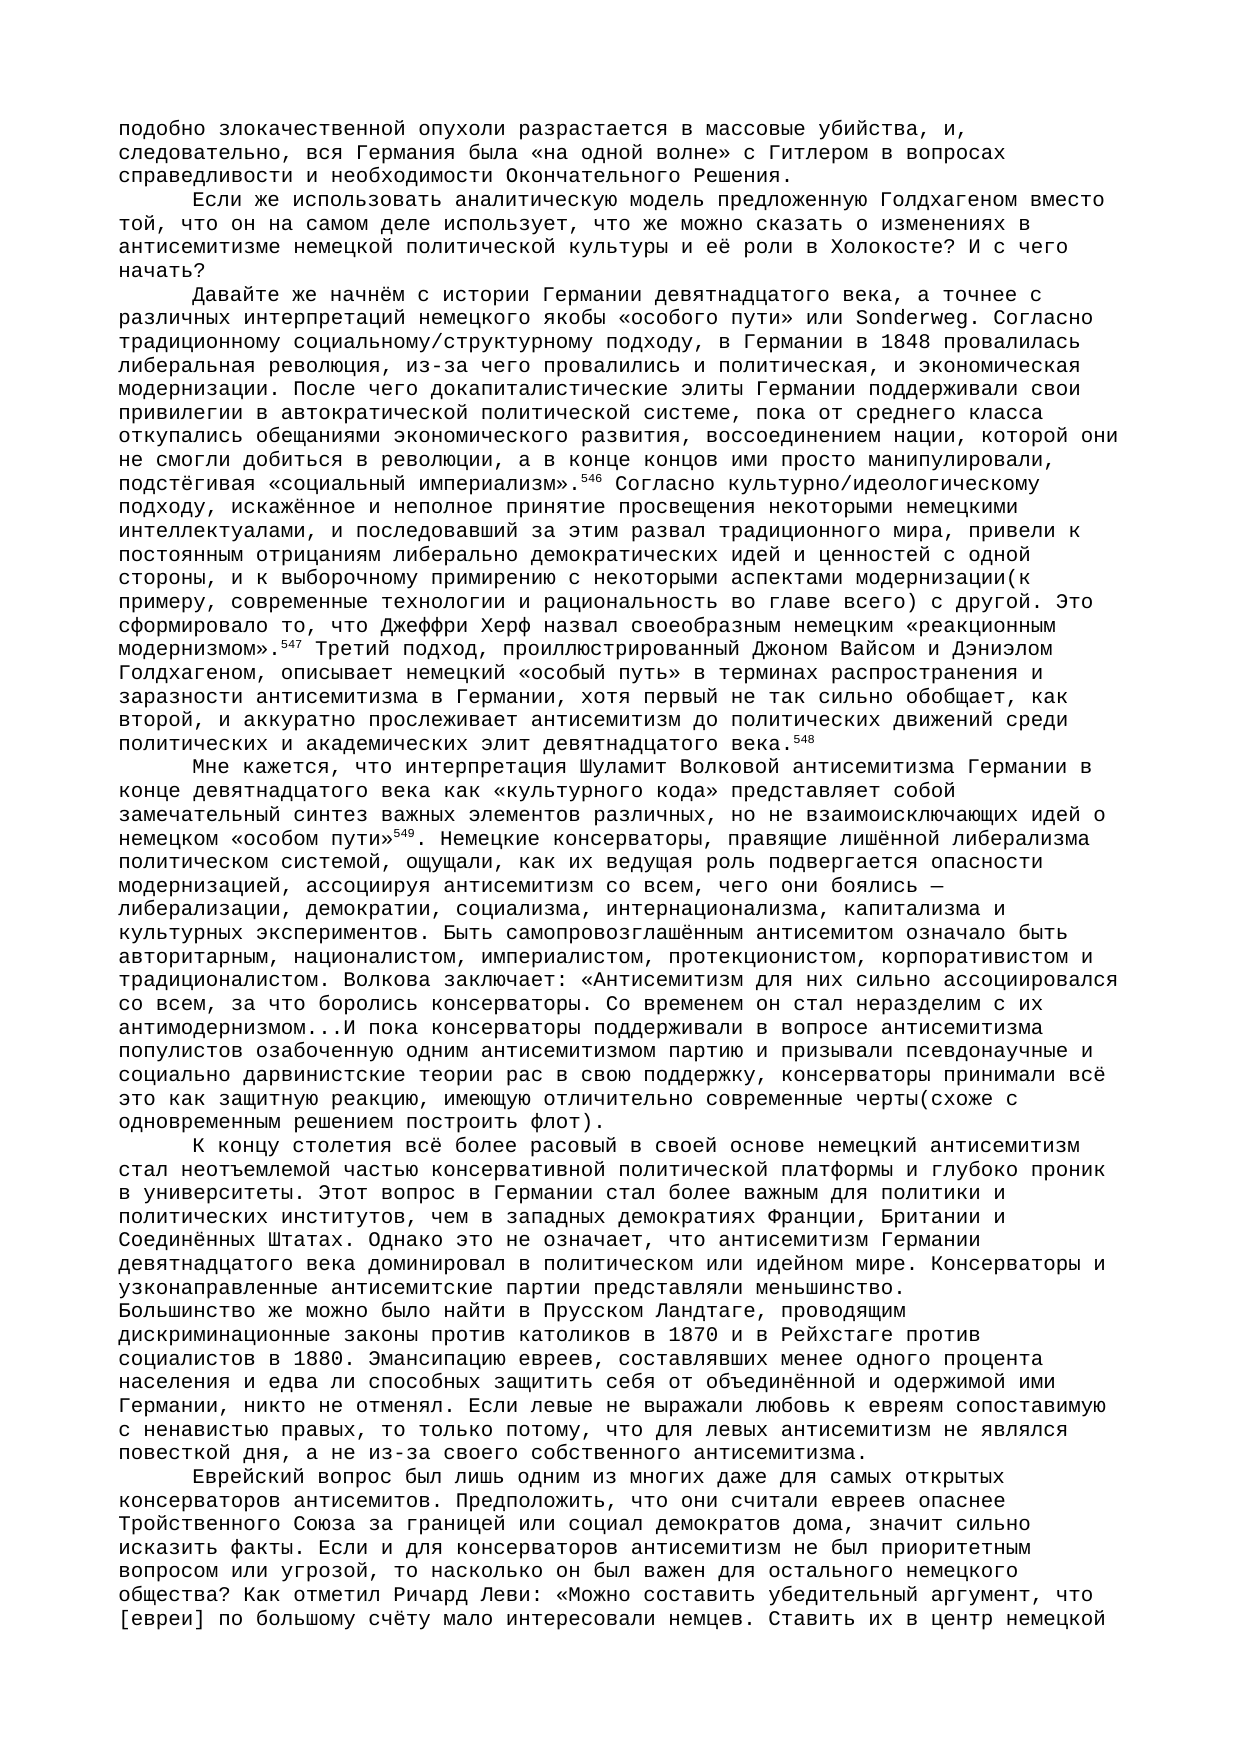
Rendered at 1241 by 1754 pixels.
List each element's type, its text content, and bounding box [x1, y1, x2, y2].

text Большинство же можно было найти в Прусском Ландтаге, проводящим дискриминационные законы против католиков в 1870 и в Рейхстаге против социалистов в 1880. Эмансипацию евреев, составлявших менее одного процента населения и едва ли способных защитить себя от объединённой и одержимой ими Германии, никто не отменял. Если левые не выражали любовь к евреям сопоставимую с ненавистью правых, то только потому, что для левых антисемитизм не являлся повесткой дня, а не из-за своего собственного антисемитизма. [118, 1300, 1122, 1466]
text подобно злокачественной опухоли разрастается в массовые убийства, и, следовательно, вся Германия была «на одной волне» с Гитлером в вопросах справедливости и необходимости Окончательного Решения. [118, 118, 1122, 189]
text Еврейский вопрос был лишь одним из многих даже для самых открытых консерваторов антисемитов. Предположить, что они считали евреев опаснее Тройственного Союза за границей или социал демократов дома, значит сильно исказить факты. Если и для консерваторов антисемитизм не был приоритетным вопросом или угрозой, то насколько он был важен для остального немецкого общества? Как отметил Ричард Леви: «Можно составить убедительный аргумент, что [евреи] по большому счёту мало интересовали немцев. Ставить их в центр немецкой [118, 1466, 1122, 1631]
text Если же использовать аналитическую модель предложенную Голдхагеном вместо той, что он на самом деле использует, что же можно сказать о изменениях в антисемитизме немецкой политической культуры и её роли в Холокосте? И с чего начать? [118, 189, 1122, 284]
text Давайте же начнём с истории Германии девятнадцатого века, а точнее с различных интерпретаций немецкого якобы «особого пути» или Sonderweg. Согласно традиционному социальному/структурному подходу, в Германии в 1848 провалилась либеральная революция, из-за чего провалились и политическая, и экономическая модернизации. После чего докапиталистические элиты Германии поддерживали свои привилегии в автократической политической системе, пока от среднего класса откупались обещаниями экономического развития, воссоединением нации, которой они не смогли добиться в революции, а в конце концов ими просто манипулировали, подстёгивая «социальный империализм». Согласно культурно/идеологическому подходу, искажённое и неполное принятие просвещения некоторыми немецкими интеллектуалами, и последовавший за этим развал традиционного мира, привели к постоянным отрицаниям либерально демократических идей и ценностей с одной стороны, и к выборочному примирению с некоторыми аспектами модернизации(к примеру, современные технологии и рациональность во главе всего) с другой. Это сформировало то, что Джеффри Херф назвал своеобразным немецким «реакционным модернизмом». Третий подход, проиллюстрированный Джоном Вайсом и Дэниэлом Голдхагеном, описывает немецкий «особый путь» в терминах распространения и заразности антисемитизма в Германии, хотя первый не так сильно обобщает, как второй, и аккуратно прослеживает антисемитизм до политических движений среди политических и академических элит девятнадцатого века. [118, 284, 1122, 757]
text К концу столетия всё более расовый в своей основе немецкий антисемитизм стал неотъемлемой частью консервативной политической платформы и глубоко проник в университеты. Этот вопрос в Германии стал более важным для политики и политических институтов, чем в западных демократиях Франции, Британии и Соединённых Штатах. Однако это не означает, что антисемитизм Германии девятнадцатого века доминировал в политическом или идейном мире. Консерваторы и узконаправленные антисемитские партии представляли меньшинство. [118, 1135, 1122, 1300]
text Мне кажется, что интерпретация Шуламит Волковой антисемитизма Германии в конце девятнадцатого века как «культурного кода» представляет собой замечательный синтез важных элементов различных, но не взаимоисключающих идей о немецком «особом пути». Немецкие консерваторы, правящие лишённой либерализма политическом системой, ощущали, как их ведущая роль подвергается опасности модернизацией, ассоциируя антисемитизм со всем, чего они боялись — либерализации, демократии, социализма, интернационализма, капитализма и культурных экспериментов. Быть самопровозглашённым антисемитом означало быть авторитарным, националистом, империалистом, протекционистом, корпоративистом и традиционалистом. Волкова заключает: «Антисемитизм для них сильно ассоциировался со всем, за что боролись консерваторы. Со временем он стал неразделим с их антимодернизмом...И пока консерваторы поддерживали в вопросе антисемитизма популистов озабоченную одним антисемитизмом партию и призывали псевдонаучные и социально дарвинистские теории рас в свою поддержку, консерваторы принимали всё это как защитную реакцию, имеющую отличительно современные черты(схоже с одновременным решением построить флот). [118, 757, 1122, 1135]
